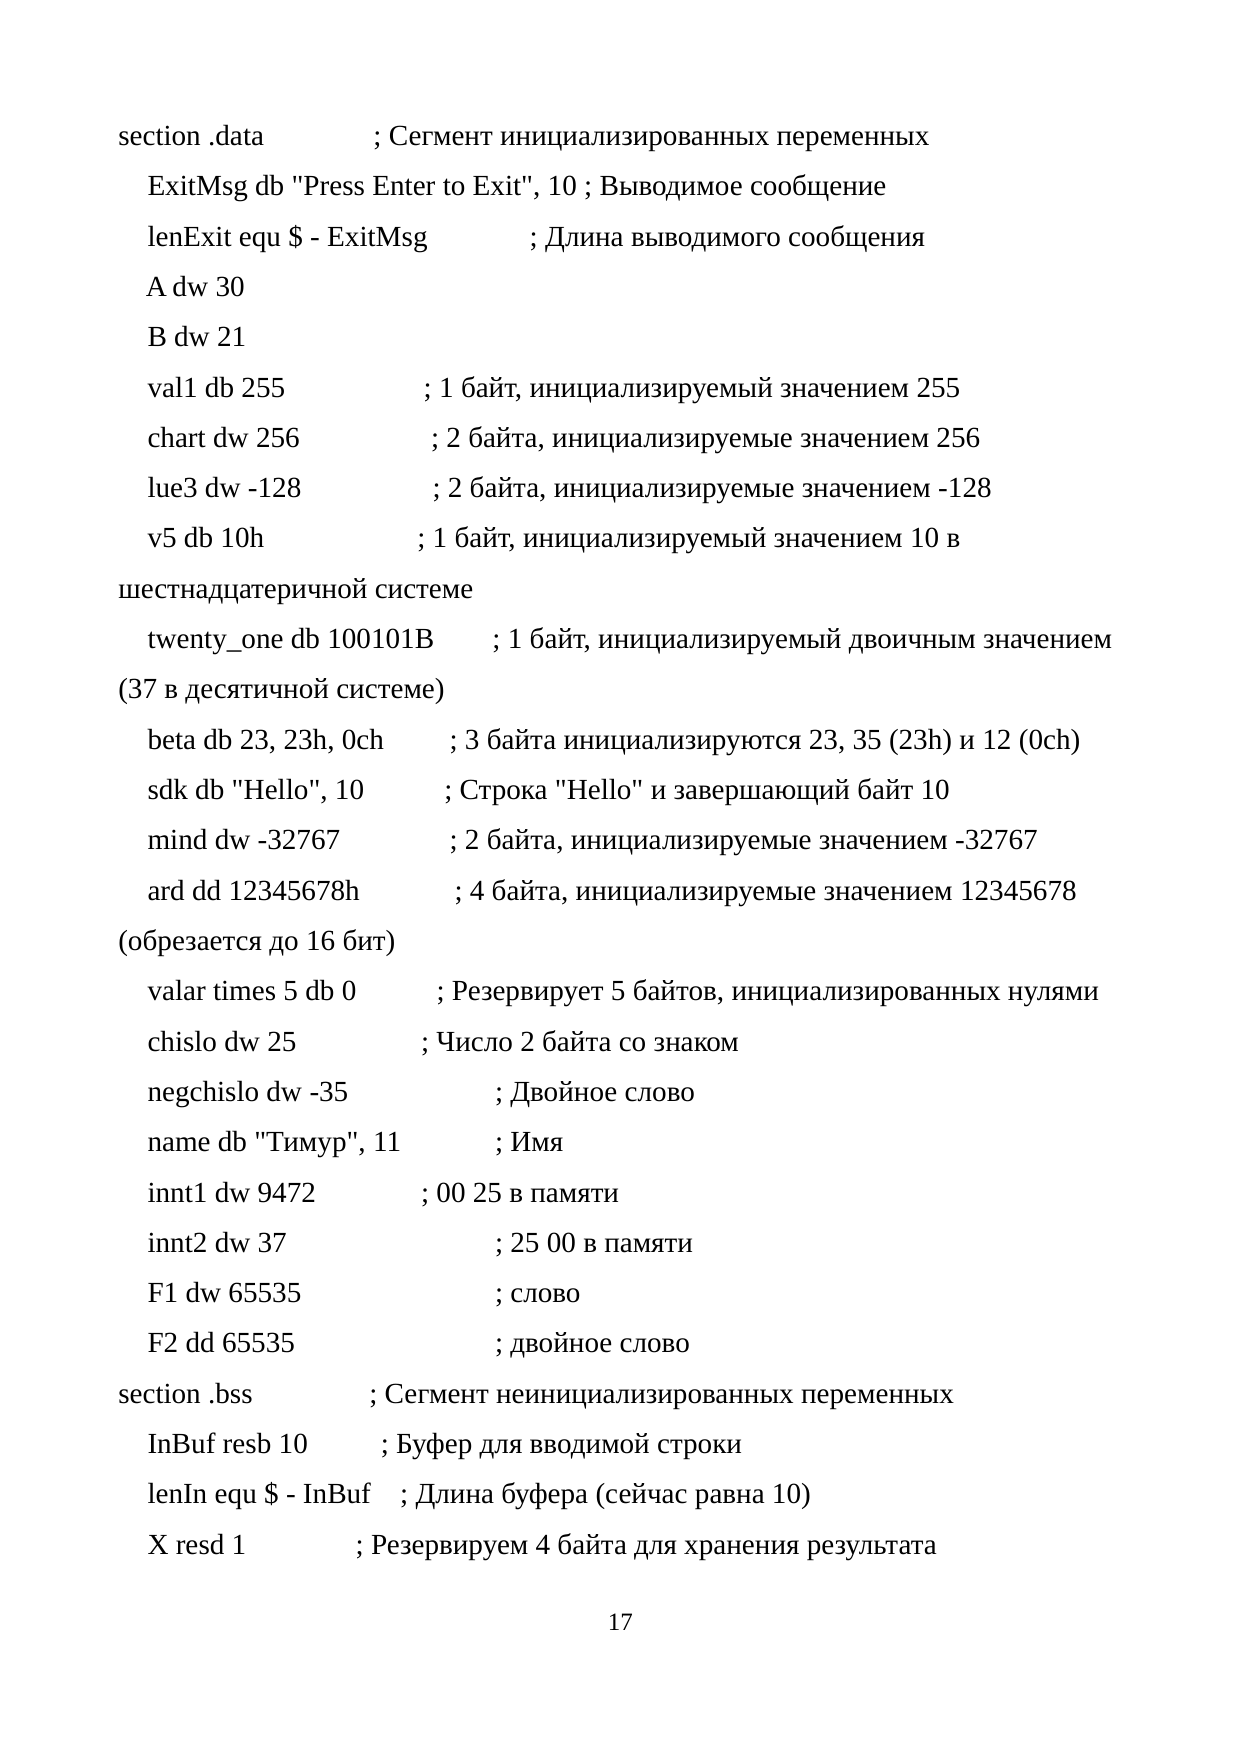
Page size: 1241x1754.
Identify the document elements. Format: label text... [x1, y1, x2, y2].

text section .bss ; Сегмент неинициализированных переменных [118, 1376, 1122, 1409]
text lenIn equ $ - InBuf ; Длина буфера (сейчас равна 10) [118, 1477, 1122, 1510]
text name db "Тимур", 11 ; Имя [118, 1124, 1122, 1158]
text v5 db 10h ; 1 байт, инициализируемый значением 10 в шестнадцатеричной системе [118, 521, 1122, 604]
text mind dw -32767 ; 2 байта, инициализируемые значением -32767 [118, 822, 1122, 856]
text F1 dw 65535 ; слово [118, 1275, 1122, 1309]
text X resd 1 ; Резервируем 4 байта для хранения результата [118, 1527, 1122, 1560]
text chislo dw 25 ; Число 2 байта со знаком [118, 1024, 1122, 1057]
text sdk db "Hello", 10 ; Строка "Hello" и завершающий байт 10 [118, 772, 1122, 806]
text chart dw 256 ; 2 байта, инициализируемые значением 256 [118, 420, 1122, 453]
text lenExit equ $ - ExitMsg ; Длина выводимого сообщения [118, 219, 1122, 252]
text InBuf resb 10 ; Буфер для вводимой строки [118, 1426, 1122, 1460]
text F2 dd 65535 ; двойное слово [118, 1326, 1122, 1359]
text section .data ; Сегмент инициализированных переменных [118, 118, 1122, 152]
text ard dd 12345678h ; 4 байта, инициализируемые значением 12345678 (обрезается до 16 бит) [118, 873, 1122, 957]
text B dw 21 [118, 319, 1122, 353]
text A dw 30 [118, 269, 1122, 303]
text lue3 dw -128 ; 2 байта, инициализируемые значением -128 [118, 470, 1122, 504]
text beta db 23, 23h, 0ch ; 3 байта инициализируются 23, 35 (23h) и 12 (0ch) [118, 722, 1122, 755]
text negchislo dw -35 ; Двойное слово [118, 1074, 1122, 1108]
text innt1 dw 9472 ; 00 25 в памяти [118, 1175, 1122, 1208]
text valar times 5 db 0 ; Резервирует 5 байтов, инициализированных нулями [118, 973, 1122, 1007]
text innt2 dw 37 ; 25 00 в памяти [118, 1225, 1122, 1258]
text twenty_one db 100101B ; 1 байт, инициализируемый двоичным значением (37 в десятичной системе) [118, 621, 1122, 705]
text val1 db 255 ; 1 байт, инициализируемый значением 255 [118, 370, 1122, 403]
text ExitMsg db "Press Enter to Exit", 10 ; Выводимое сообщение [118, 168, 1122, 202]
